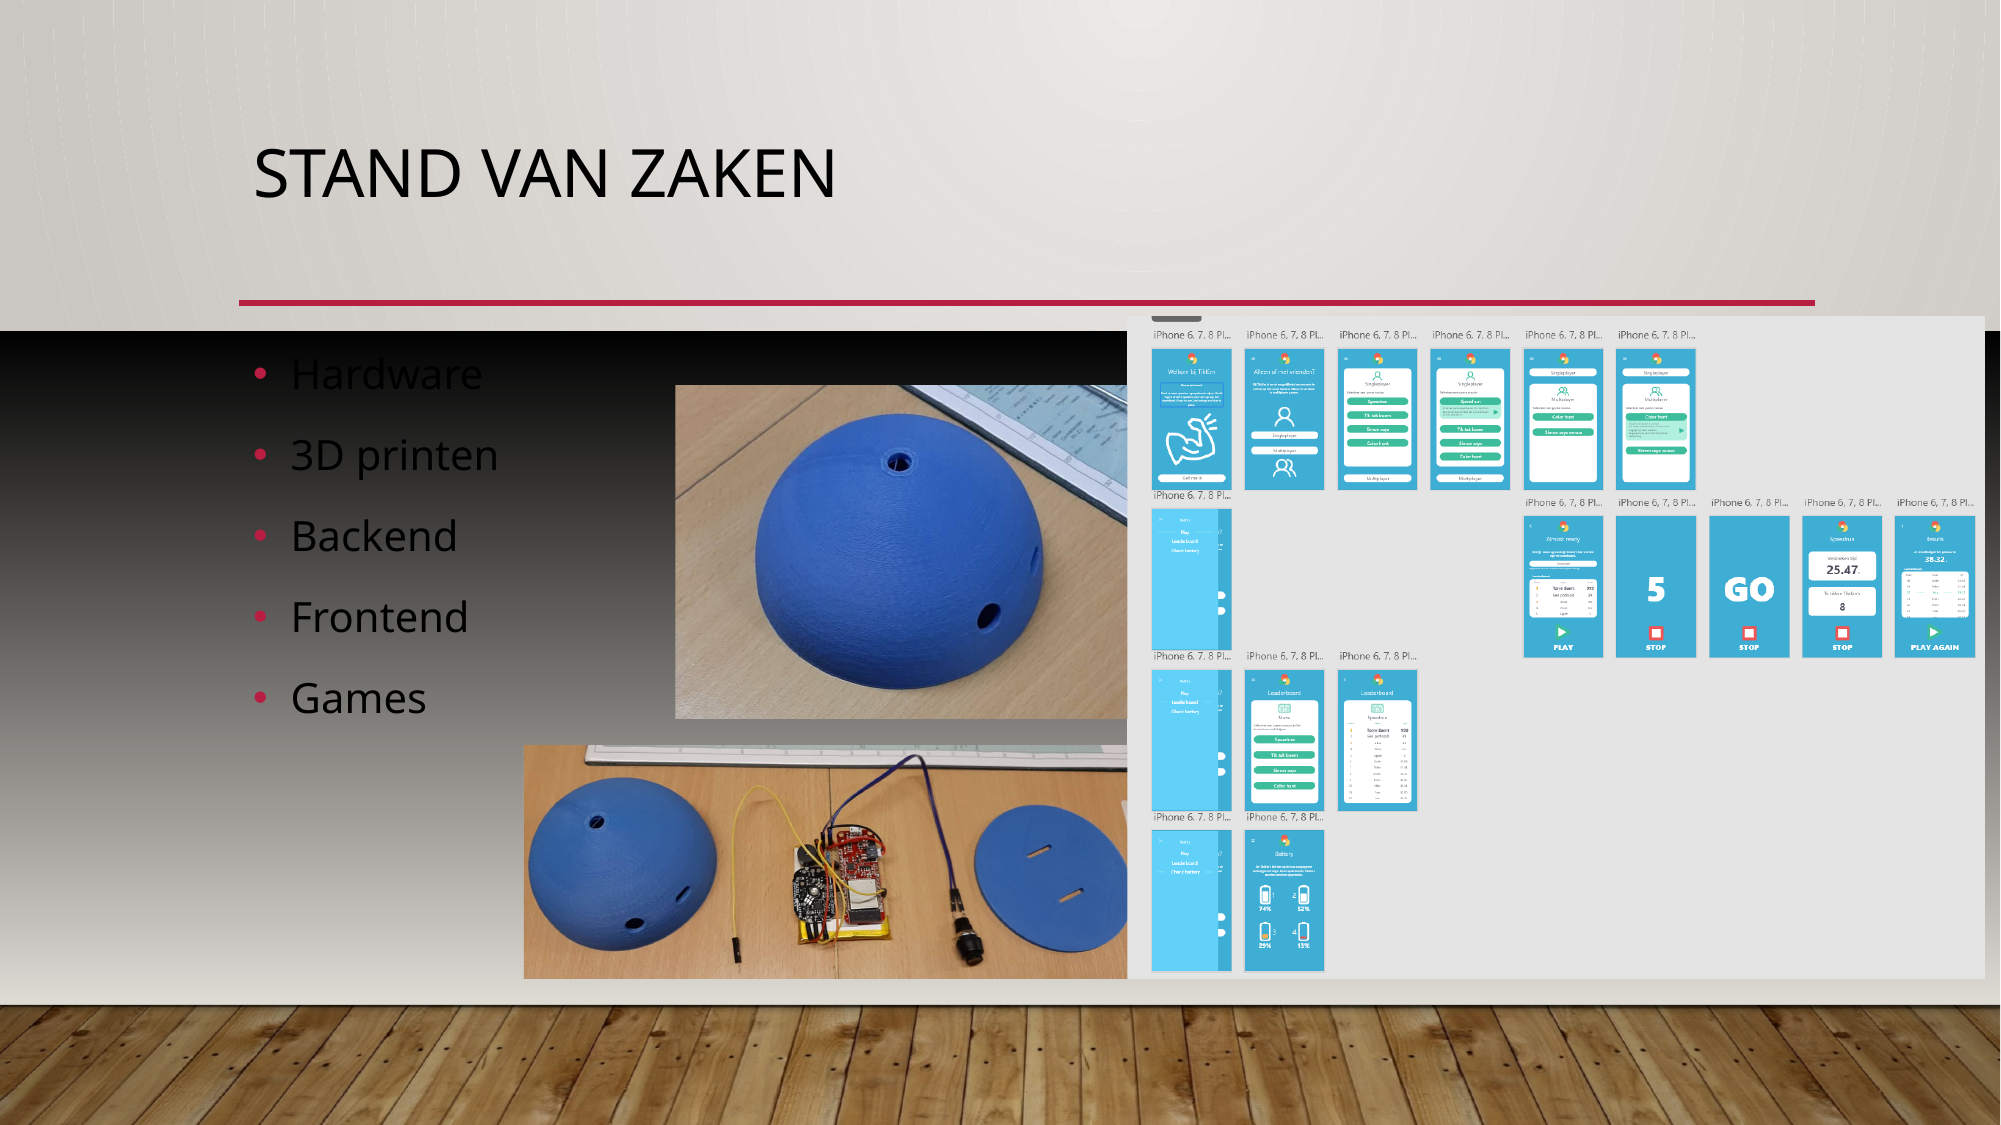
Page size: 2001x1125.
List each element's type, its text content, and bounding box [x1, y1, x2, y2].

list Hardware 3D printen Backend Frontend Games [238, 330, 1127, 897]
title Stand van zaken [238, 131, 1814, 305]
picture [523, 317, 1985, 979]
